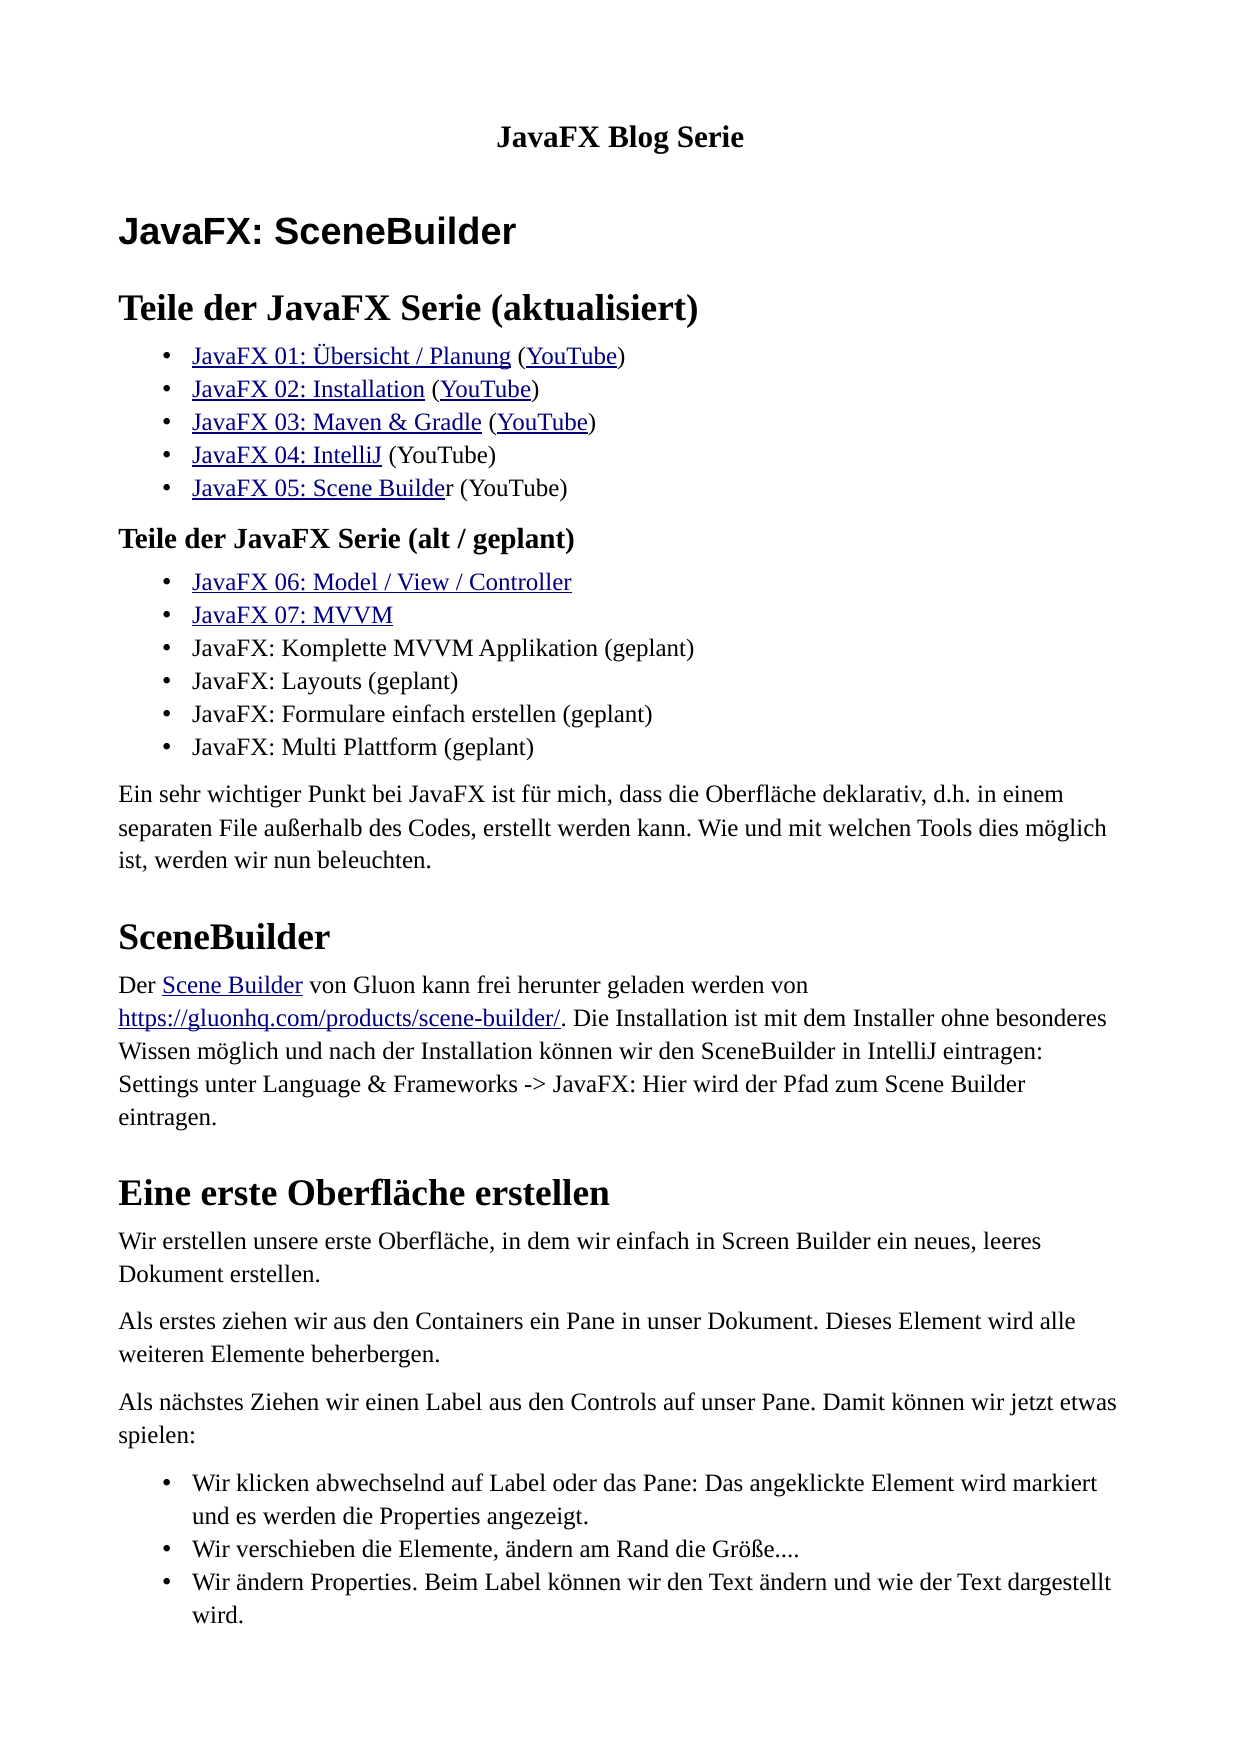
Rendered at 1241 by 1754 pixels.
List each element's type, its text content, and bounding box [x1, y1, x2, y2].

list JavaFX 06: Model / View / Controller [162, 567, 1122, 596]
list JavaFX 02: Installation (YouTube) [162, 374, 1122, 403]
list JavaFX: Komplette MVVM Applikation (geplant) [162, 633, 1122, 662]
text Der Scene Builder von Gluon kann frei herunter geladen werden von https://gluonhq.com/products/scene-builder/. Die Installation ist mit dem Installer ohne besonderes Wissen möglich und nach der Installation können wir den SceneBuilder in IntelliJ eintragen: Settings unter Language & Frameworks -> JavaFX: Hier wird der Pfad zum Scene Builder eintragen. [118, 970, 1122, 1131]
list Wir klicken abwechselnd auf Label oder das Pane: Das angeklickte Element wird markiert und es werden die Properties angezeigt. [162, 1468, 1122, 1529]
text Als nächstes Ziehen wir einen Label aus den Controls auf unser Pane. Damit können wir jetzt etwas spielen: [118, 1387, 1122, 1449]
list JavaFX: Formulare einfach erstellen (geplant) [162, 699, 1122, 728]
list Wir verschieben die Elemente, ändern am Rand die Größe.... [162, 1534, 1122, 1562]
text Wir erstellen unsere erste Oberfläche, in dem wir einfach in Screen Builder ein neues, leeres Dokument erstellen. [118, 1226, 1122, 1288]
list JavaFX 07: MVVM [162, 600, 1122, 629]
subtitle Teile der JavaFX Serie (aktualisiert) [118, 286, 1122, 329]
subtitle SceneBuilder [118, 914, 1122, 957]
list JavaFX: Multi Plattform (geplant) [162, 732, 1122, 761]
list JavaFX 04: IntelliJ (YouTube) [162, 440, 1122, 469]
subtitle JavaFX: SceneBuilder [118, 208, 1122, 252]
text Als erstes ziehen wir aus den Containers ein Pane in unser Dokument. Dieses Element wird alle weiteren Elemente beherbergen. [118, 1306, 1122, 1368]
list JavaFX: Layouts (geplant) [162, 666, 1122, 695]
list JavaFX 03: Maven & Gradle (YouTube) [162, 407, 1122, 436]
text Ein sehr wichtiger Punkt bei JavaFX ist für mich, dass die Oberfläche deklarativ, d.h. in einem separaten File außerhalb des Codes, erstellt werden kann. Wie und mit welchen Tools dies möglich ist, werden wir nun beleuchten. [118, 779, 1122, 874]
list JavaFX 05: Scene Builder (YouTube) [162, 473, 1122, 502]
list JavaFX 01: Übersicht / Planung (YouTube) [162, 341, 1122, 370]
list Wir ändern Properties. Beim Label können wir den Text ändern und wie der Text dargestellt wird. [162, 1567, 1122, 1628]
subtitle Teile der JavaFX Serie (alt / geplant) [118, 521, 1122, 554]
subtitle Eine erste Oberfläche erstellen [118, 1170, 1122, 1213]
